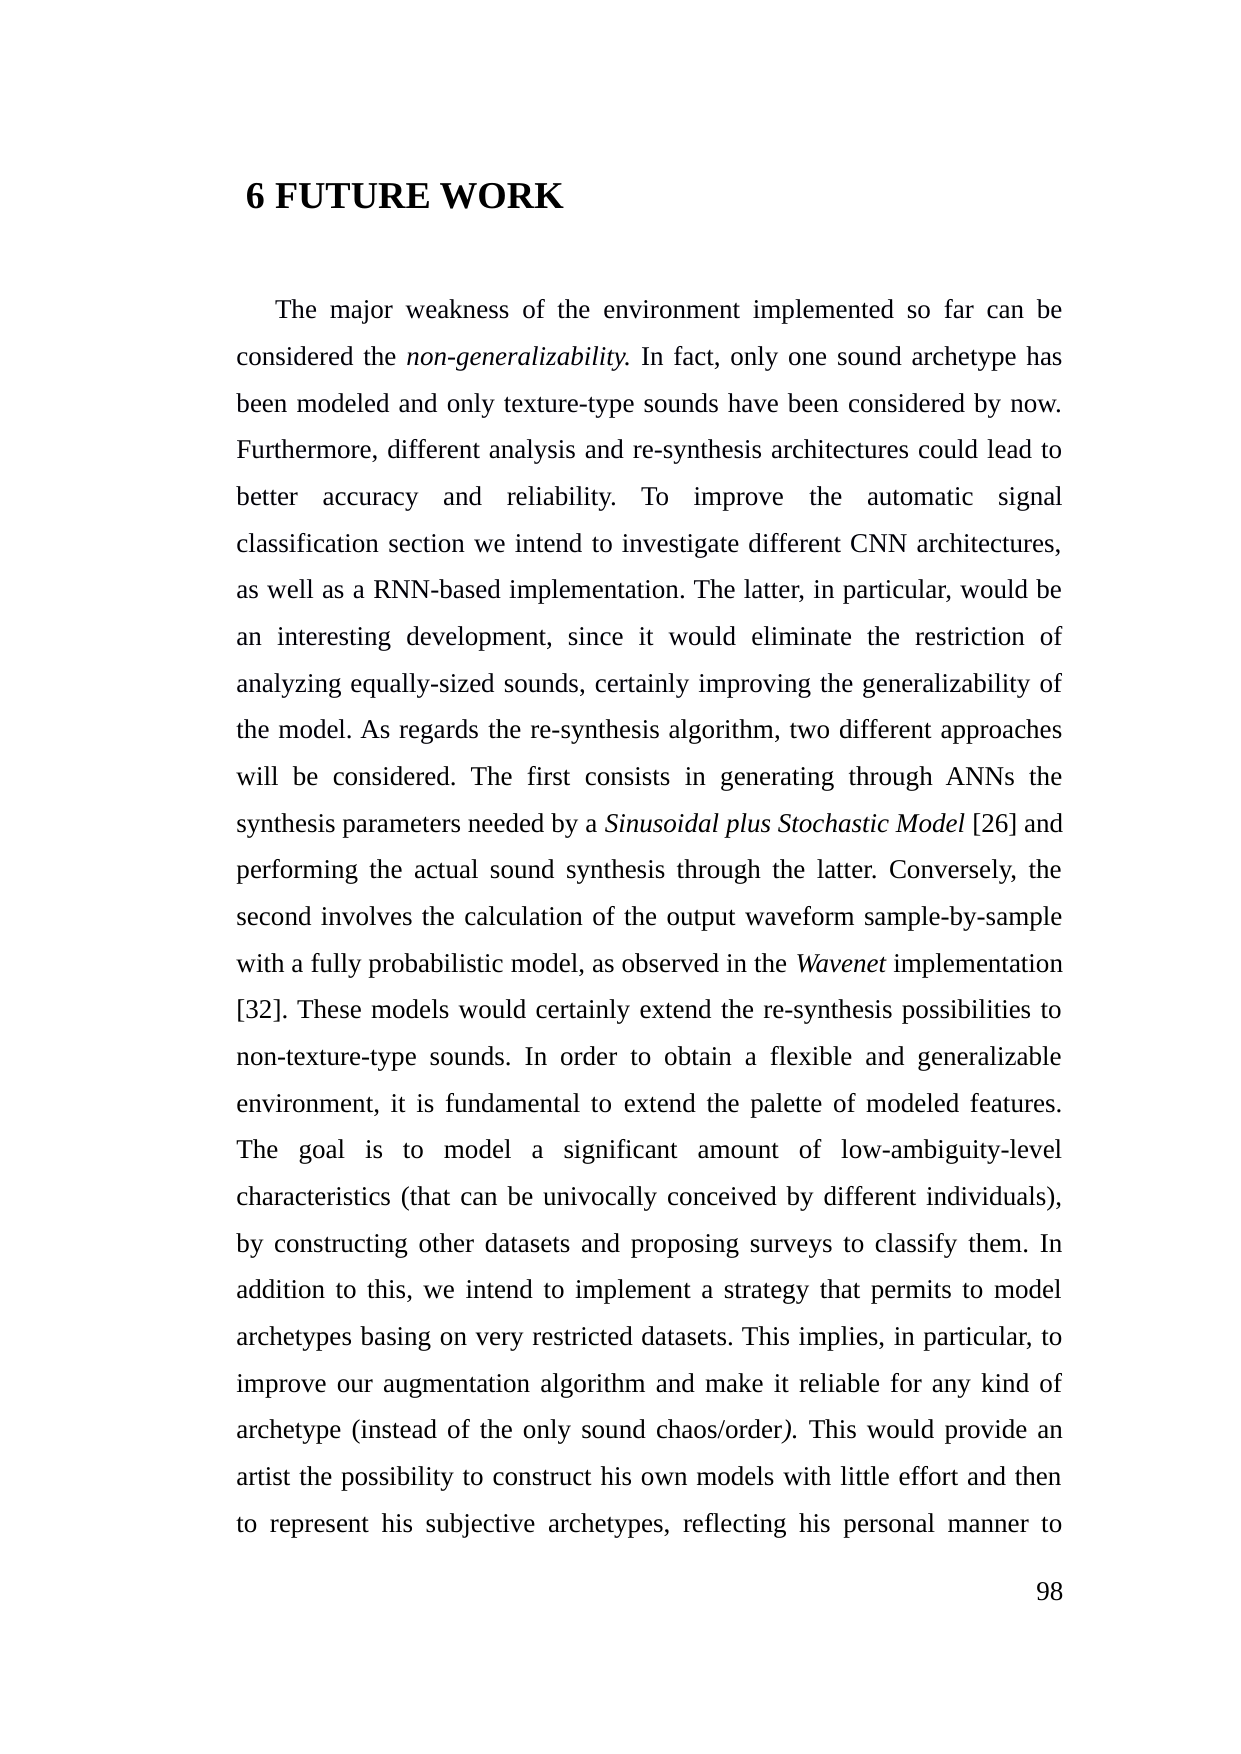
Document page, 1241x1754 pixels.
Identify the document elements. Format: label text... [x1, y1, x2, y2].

subtitle FUTURE WORK [236, 173, 1063, 216]
text The major weakness of the environment implemented so far can be considered the non-generalizability. In fact, only one sound archetype has been modeled and only texture-type sounds have been considered by now. Furthermore, different analysis and re-synthesis architectures could lead to better accuracy and reliability. To improve the automatic signal classification section we intend to investigate different CNN architectures, as well as a RNN-based implementation. The latter, in particular, would be an interesting development, since it would eliminate the restriction of analyzing equally-sized sounds, certainly improving the generalizability of the model. As regards the re‑synthesis algorithm, two different approaches will be considered. The first consists in generating through ANNs the synthesis parameters needed by a Sinusoidal plus Stochastic Model [26] and performing the actual sound synthesis through the latter. Conversely, the second involves the calculation of the output waveform sample-by-sample with a fully probabilistic model, as observed in the Wavenet implementation [32]. These models would certainly extend the re-synthesis possibilities to non-texture-type sounds. In order to obtain a flexible and generalizable environment, it is fundamental to extend the palette of modeled features. The goal is to model a significant amount of low-ambiguity-level characteristics (that can be univocally conceived by different individuals), by constructing other datasets and proposing surveys to classify them. In addition to this, we intend to implement a strategy that permits to model archetypes basing on very restricted datasets. This implies, in particular, to improve our augmentation algorithm and make it reliable for any kind of archetype (instead of the only sound chaos/order). This would provide an artist the possibility to construct his own models with little effort and then to represent his subjective archetypes, reflecting his personal manner to [236, 294, 1063, 1538]
